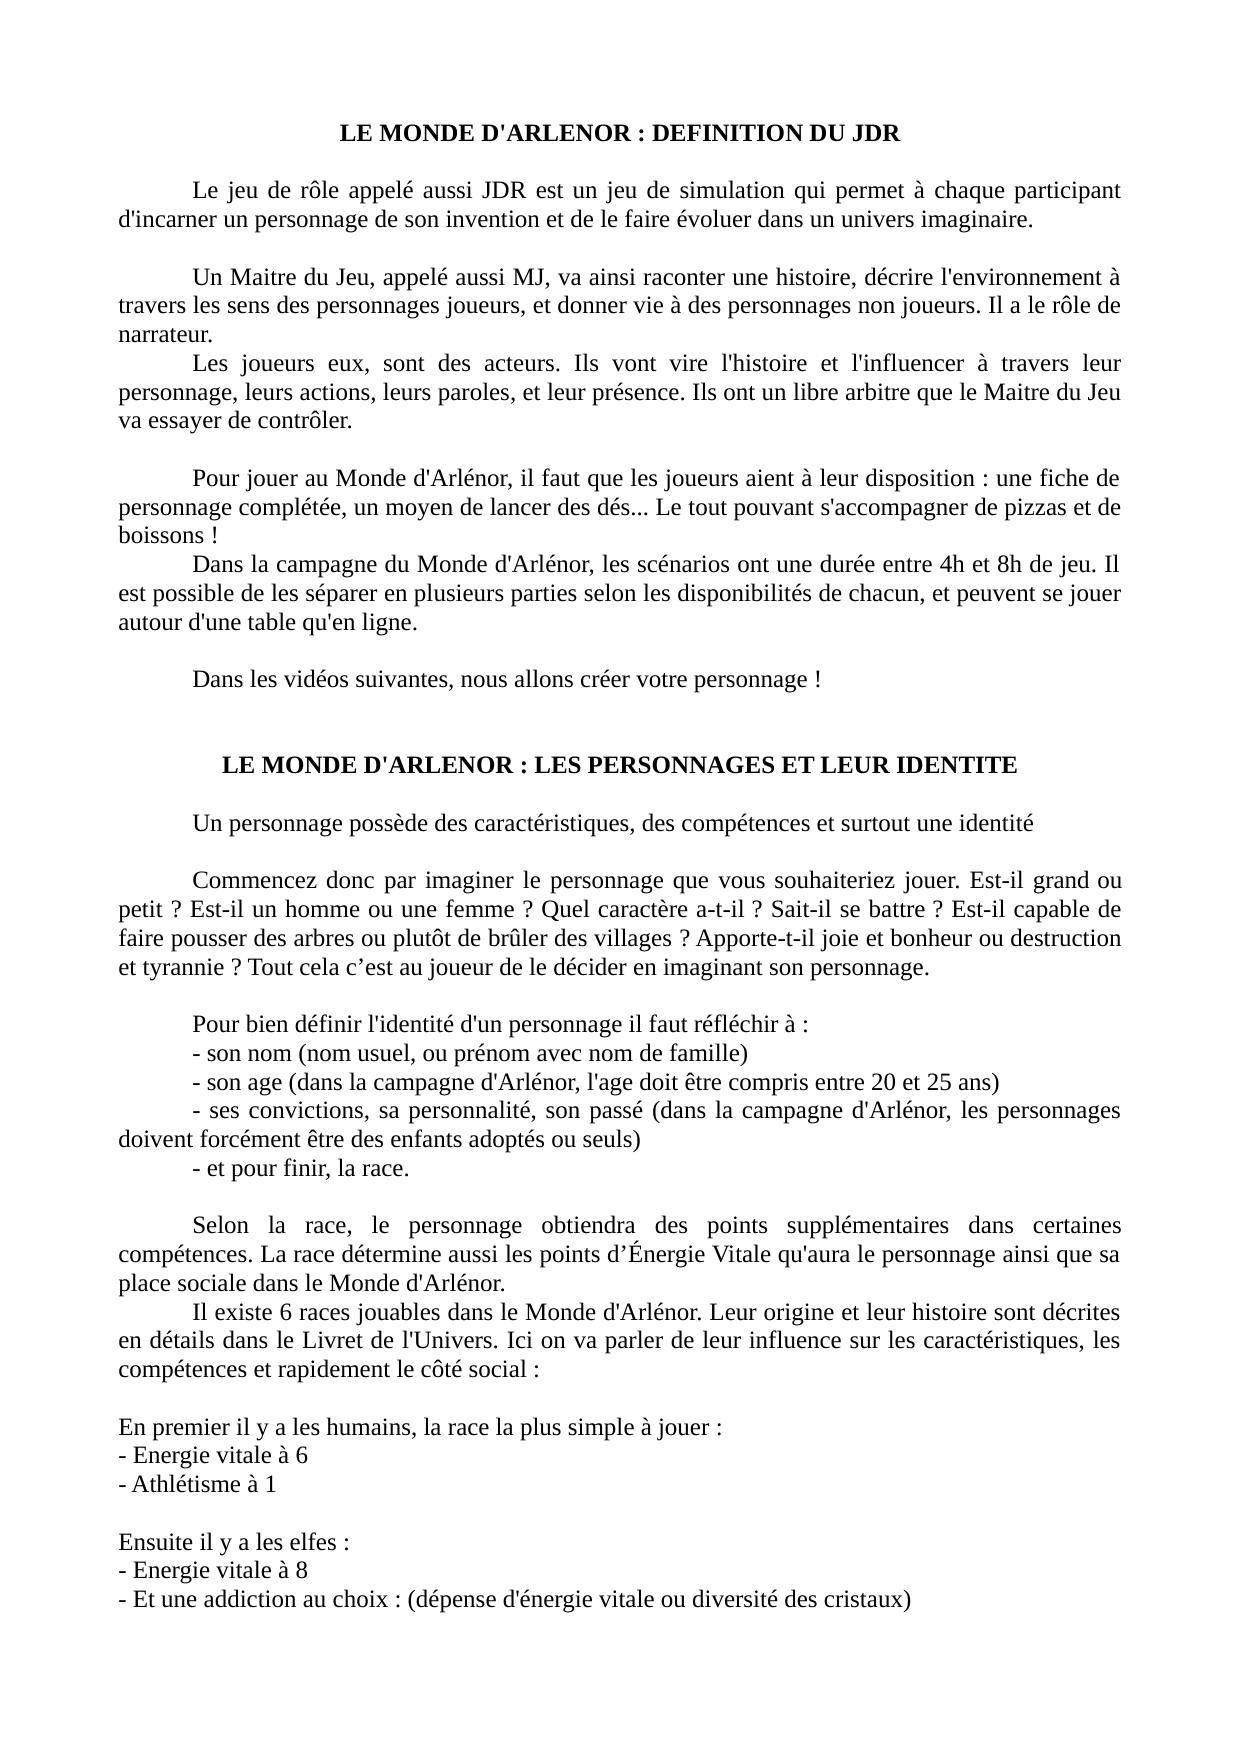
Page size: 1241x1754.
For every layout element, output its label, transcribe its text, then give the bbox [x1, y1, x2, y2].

text Les joueurs eux, sont des acteurs. Ils vont vire l'histoire et l'influencer à travers leur personnage, leurs actions, leurs paroles, et leur présence. Ils ont un libre arbitre que le Maitre du Jeu va essayer de contrôler. [118, 348, 1122, 434]
text Un Maitre du Jeu, appelé aussi MJ, va ainsi raconter une histoire, décrire l'environnement à travers les sens des personnages joueurs, et donner vie à des personnages non joueurs. Il a le rôle de narrateur. [118, 262, 1122, 348]
text LE MONDE D'ARLENOR : DEFINITION DU JDR [118, 118, 1122, 147]
text - Et une addiction au choix : (dépense d'énergie vitale ou diversité des cristaux) [118, 1584, 1122, 1613]
text - son nom (nom usuel, ou prénom avec nom de famille) [118, 1038, 1122, 1067]
text Ensuite il y a les elfes : [118, 1527, 1122, 1556]
text LE MONDE D'ARLENOR : LES PERSONNAGES ET LEUR IDENTITE [118, 751, 1122, 779]
text - Athlétisme à 1 [118, 1469, 1122, 1498]
text Le jeu de rôle appelé aussi JDR est un jeu de simulation qui permet à chaque participant d'incarner un personnage de son invention et de le faire évoluer dans un univers imaginaire. [118, 176, 1122, 233]
text Pour jouer au Monde d'Arlénor, il faut que les joueurs aient à leur disposition : une fiche de personnage complétée, un moyen de lancer des dés... Le tout pouvant s'accompagner de pizzas et de boissons ! [118, 463, 1122, 549]
text Dans la campagne du Monde d'Arlénor, les scénarios ont une durée entre 4h et 8h de jeu. Il est possible de les séparer en plusieurs parties selon les disponibilités de chacun, et peuvent se jouer autour d'une table qu'en ligne. [118, 549, 1122, 636]
text - Energie vitale à 8 [118, 1556, 1122, 1584]
text Commencez donc par imaginer le personnage que vous souhaiteriez jouer. Est-il grand ou petit ? Est-il un homme ou une femme ? Quel caractère a-t-il ? Sait-il se battre ? Est-il capable de faire pousser des arbres ou plutôt de brûler des villages ? Apporte-t-il joie et bonheur ou destruction et tyrannie ? Tout cela c’est au joueur de le décider en imaginant son personnage. [118, 866, 1122, 981]
text - et pour finir, la race. [118, 1153, 1122, 1182]
text En premier il y a les humains, la race la plus simple à jouer : [118, 1412, 1122, 1441]
text - Energie vitale à 6 [118, 1441, 1122, 1469]
text Un personnage possède des caractéristiques, des compétences et surtout une identité [118, 808, 1122, 837]
text Pour bien définir l'identité d'un personnage il faut réfléchir à : [118, 1009, 1122, 1038]
text Il existe 6 races jouables dans le Monde d'Arlénor. Leur origine et leur histoire sont décrites en détails dans le Livret de l'Univers. Ici on va parler de leur influence sur les caractéristiques, les compétences et rapidement le côté social : [118, 1297, 1122, 1383]
text - son age (dans la campagne d'Arlénor, l'age doit être compris entre 20 et 25 ans) [118, 1067, 1122, 1096]
text Selon la race, le personnage obtiendra des points supplémentaires dans certaines compétences. La race détermine aussi les points d’Énergie Vitale qu'aura le personnage ainsi que sa place sociale dans le Monde d'Arlénor. [118, 1211, 1122, 1297]
text Dans les vidéos suivantes, nous allons créer votre personnage ! [118, 664, 1122, 693]
text - ses convictions, sa personnalité, son passé (dans la campagne d'Arlénor, les personnages doivent forcément être des enfants adoptés ou seuls) [118, 1096, 1122, 1153]
